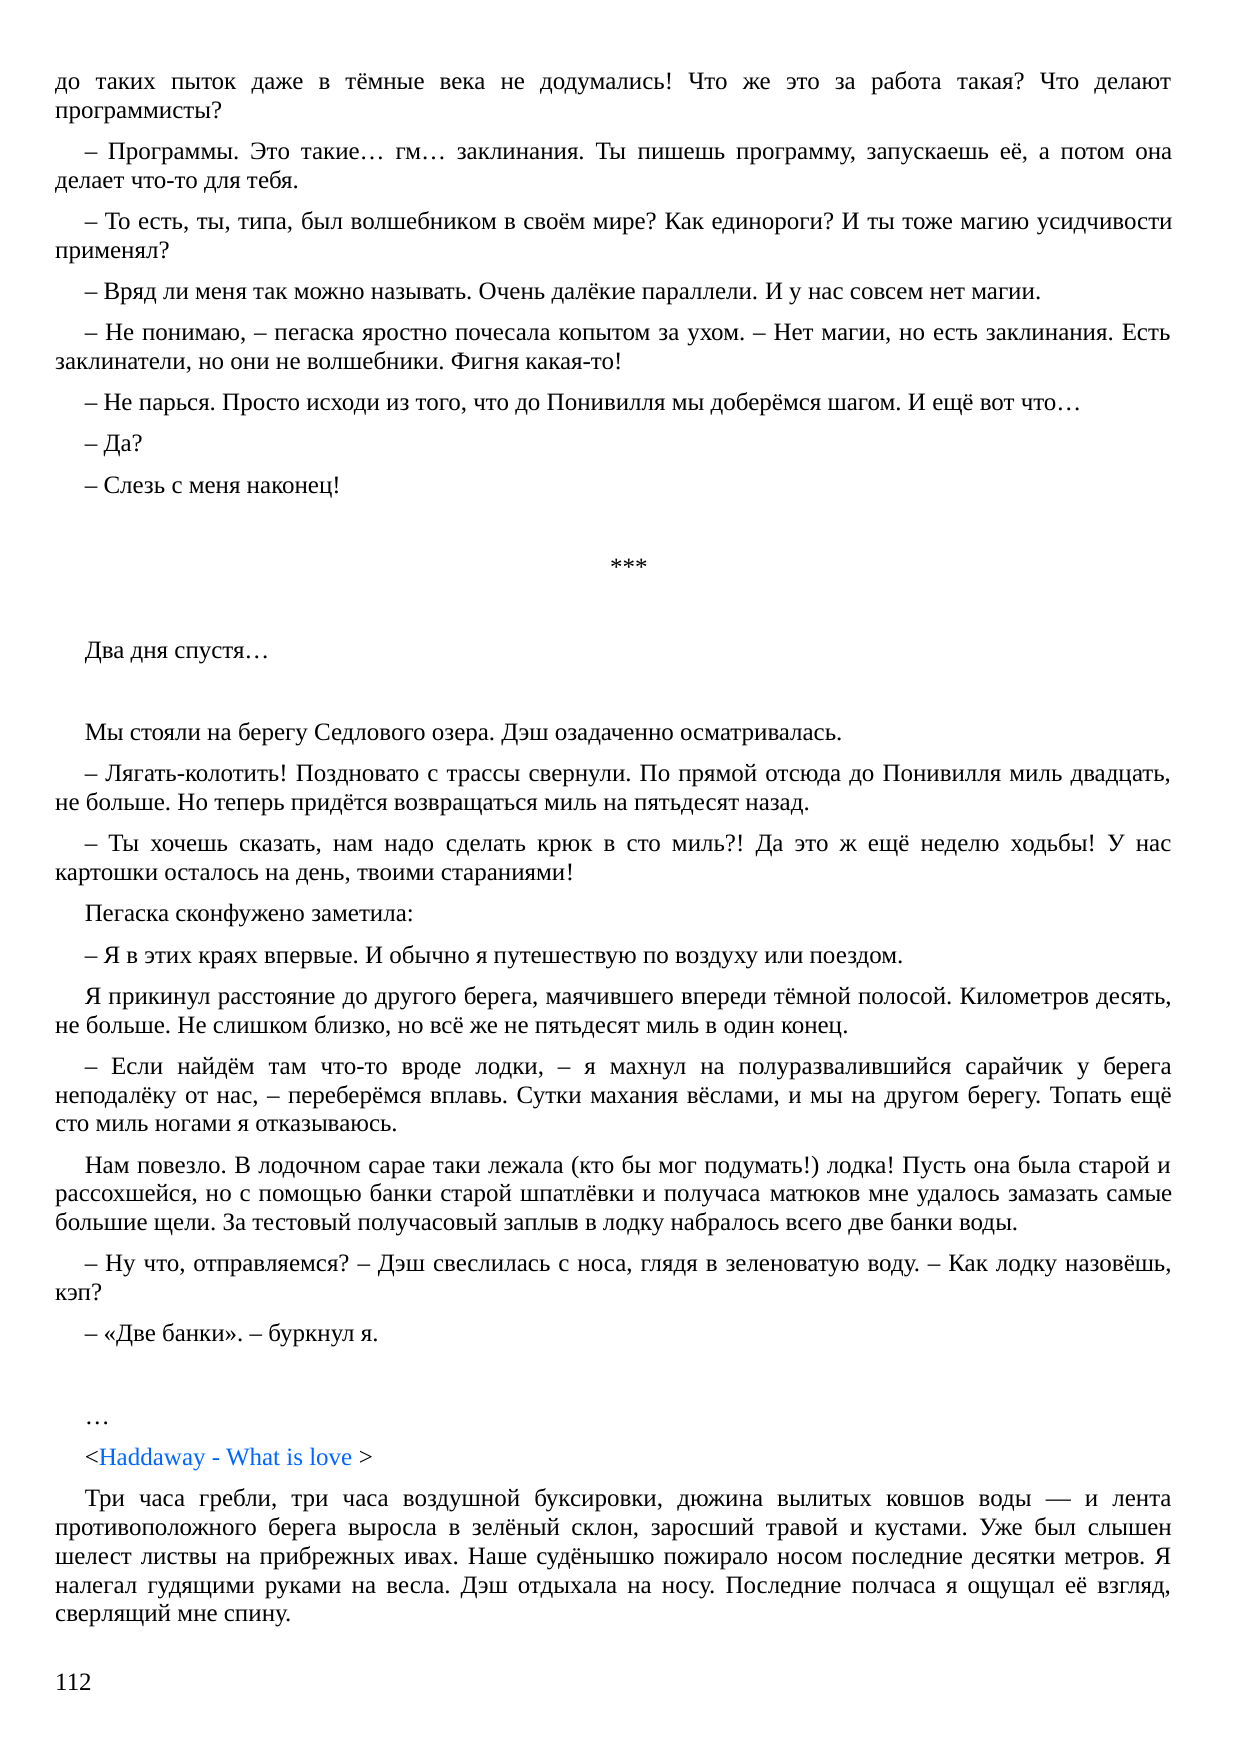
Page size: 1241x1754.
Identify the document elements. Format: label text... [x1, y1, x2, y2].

text Я прикинул расстояние до другого берега, маячившего впереди тёмной полосой. Километров десять, не больше. Не слишком близко, но всё же не пятьдесят миль в один конец. [55, 981, 1173, 1038]
text – То есть, ты, типа, был волшебником в своём мире? Как единороги? И ты тоже магию усидчивости применял? [55, 206, 1173, 263]
text до таких пыток даже в тёмные века не додумались! Что же это за работа такая? Что делают программисты? [55, 66, 1173, 123]
text – Слезь с меня наконец! [55, 470, 1173, 498]
text – «Две банки». – буркнул я. [55, 1318, 1173, 1347]
text Мы стояли на берегу Седлового озера. Дэш озадаченно осматривалась. [55, 717, 1173, 746]
text *** [55, 552, 1173, 581]
text Нам повезло. В лодочном сарае таки лежала (кто бы мог подумать!) лодка! Пусть она была старой и рассохшейся, но с помощью банки старой шпатлёвки и получаса матюков мне удалось замазать самые большие щели. За тестовый получасовый заплыв в лодку набралось всего две банки воды. [55, 1150, 1173, 1236]
text – Вряд ли меня так можно называть. Очень далёкие параллели. И у нас совсем нет магии. [55, 276, 1173, 305]
text – Я в этих краях впервые. И обычно я путешествую по воздуху или поездом. [55, 940, 1173, 968]
text – Лягать-колотить! Поздновато с трассы свернули. По прямой отсюда до Понивилля миль двадцать, не больше. Но теперь придётся возвращаться миль на пятьдесят назад. [55, 758, 1173, 816]
text – Не понимаю, – пегаска яростно почесала копытом за ухом. – Нет магии, но есть заклинания. Есть заклинатели, но они не волшебники. Фигня какая-то! [55, 317, 1173, 375]
text – Программы. Это такие… гм… заклинания. Ты пишешь программу, запускаешь её, а потом она делает что-то для тебя. [55, 136, 1173, 193]
text Три часа гребли, три часа воздушной буксировки, дюжина вылитых ковшов воды — и лента противоположного берега выросла в зелёный склон, заросший травой и кустами. Уже был слышен шелест листвы на прибрежных ивах. Наше судёнышко пожирало носом последние десятки метров. Я налегал гудящими руками на весла. Дэш отдыхала на носу. Последние полчаса я ощущал её взгляд, сверлящий мне спину. [55, 1483, 1173, 1627]
text Два дня спустя… [55, 635, 1173, 663]
text <Haddaway - What is love > [55, 1442, 1173, 1471]
text – Не парься. Просто исходи из того, что до Понивилля мы доберёмся шагом. И ещё вот что… [55, 387, 1173, 416]
text … [55, 1401, 1173, 1430]
text – Да? [55, 428, 1173, 457]
text Пегаска сконфужено заметила: [55, 898, 1173, 927]
text – Ты хочешь сказать, нам надо сделать крюк в сто миль?! Да это ж ещё неделю ходьбы! У нас картошки осталось на день, твоими стараниями! [55, 828, 1173, 886]
text – Ну что, отправляемся? – Дэш свеслилась с носа, глядя в зеленоватую воду. – Как лодку назовёшь, кэп? [55, 1248, 1173, 1306]
text – Если найдём там что-то вроде лодки, – я махнул на полуразвалившийся сарайчик у берега неподалёку от нас, – переберёмся вплавь. Сутки махания вёслами, и мы на другом берегу. Топать ещё сто миль ногами я отказываюсь. [55, 1051, 1173, 1137]
